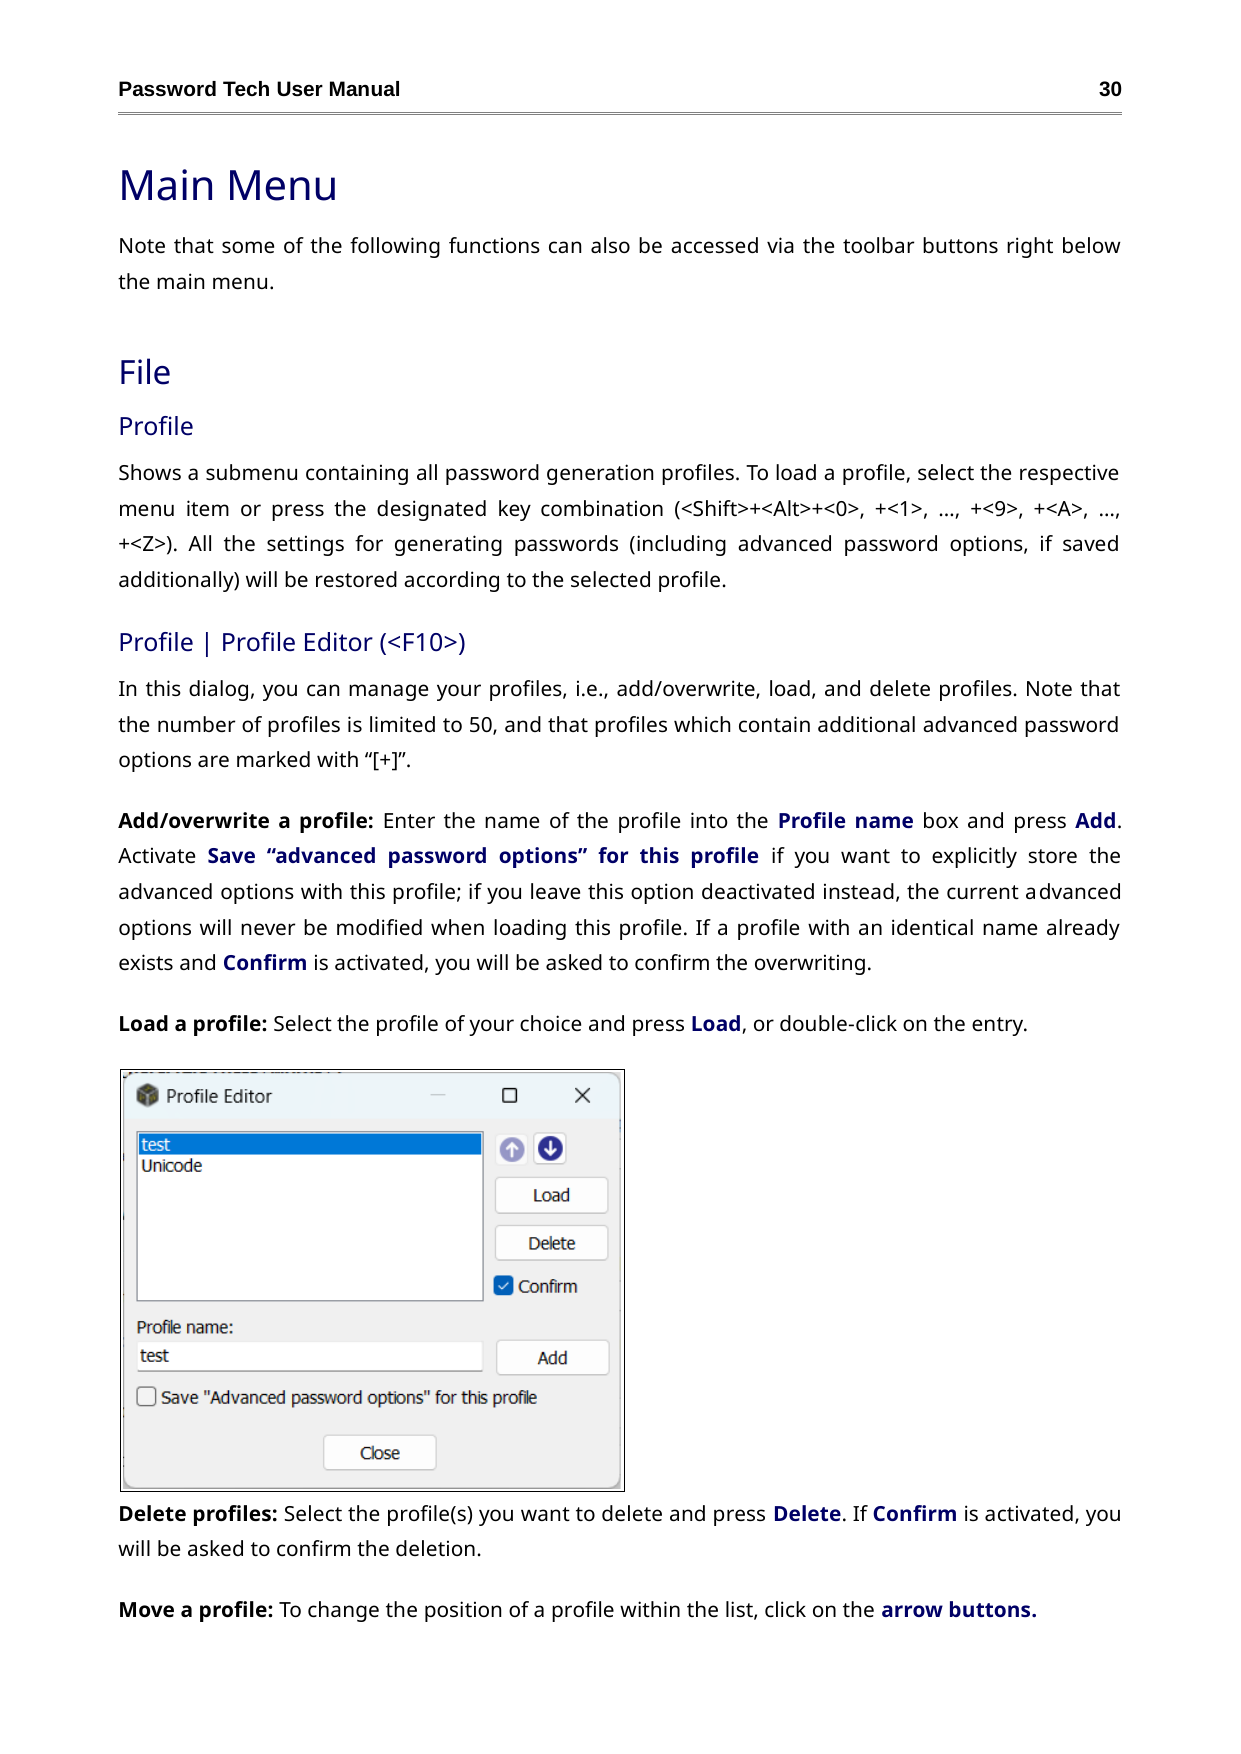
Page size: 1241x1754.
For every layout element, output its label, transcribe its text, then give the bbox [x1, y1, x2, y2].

subtitle Main Menu [118, 156, 1122, 212]
subtitle File [118, 348, 1122, 394]
text Load a profile: Select the profile of your choice and press Load, or double-click on the entry. [118, 1009, 1122, 1037]
text Shows a submenu containing all password generation profiles. To load a profile, select the respective menu item or press the designated key combination (<Shift>+<Alt>+<0>, +<1>, …, +<9>, +<A>, …, +<Z>). All the settings for generating passwords (including advanced password options, if saved additionally) will be restored according to the selected profile. [118, 458, 1122, 593]
text In this dialog, you can manage your profiles, i.e., add/overwrite, load, and delete profiles. Note that the number of profiles is limited to 50, and that profiles which contain additional advanced password options are marked with “[+]”. [118, 674, 1122, 774]
text Move a profile: To change the position of a profile within the list, click on the arrow buttons. [118, 1595, 1122, 1623]
text Delete profiles: Select the profile(s) you want to delete and press Delete. If Confirm is activated, you will be asked to confirm the deletion. [118, 1489, 1122, 1563]
subtitle Profile [118, 409, 1122, 443]
text Note that some of the following functions can also be accessed via the toolbar buttons right below the main menu. [118, 231, 1122, 295]
text Add/overwrite a profile: Enter the name of the profile into the Profile name box and press Add. Activate Save “advanced password options” for this profile if you want to explicitly store the advanced options with this profile; if you leave this option deactivated instead, the current advanced options will never be modified when loading this profile. If a profile with an identical name already exists and Confirm is activated, you will be asked to confirm the overwriting. [118, 806, 1122, 977]
subtitle Profile | Profile Editor (<F10>) [118, 625, 1122, 659]
picture [123, 1072, 621, 1489]
